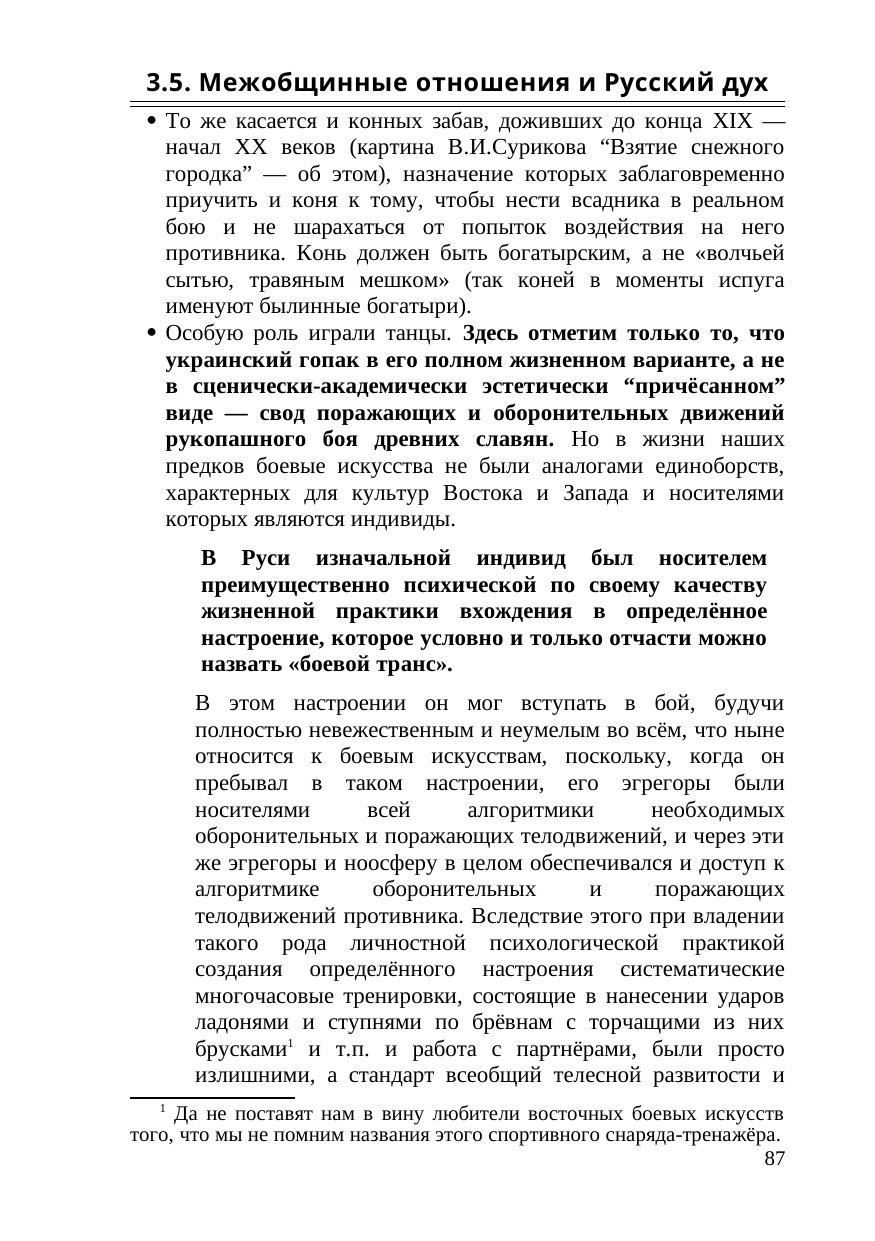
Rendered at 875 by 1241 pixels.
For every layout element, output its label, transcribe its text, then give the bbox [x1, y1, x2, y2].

list Особую роль играли танцы. Здесь отметим только то, что украинский гопак в его полном жизненном варианте, а не в сценически-академически эстетически “причё­сан­ном” виде — свод поражающих и оборонительных движений рукопашного боя древних славян. Но в жизни наших предков боевые искусства не были аналогами единоборств, характерных для культур Востока и Запада и носителями которых являются индивиды. [148, 319, 785, 531]
list То же касается и конных забав, доживших до конца XIX — начал ХХ веков (картина В.И.Сурикова “Взятие снежного городка” — об этом), назначение которых заблаговременно приучить и коня к тому, чтобы нести всадника в реальном бою и не шарахаться от попыток воздействия на него противника. Конь должен быть богатырским, а не «волчьей сытью, травяным мешком» (так коней в моменты испуга именуют былинные богатыри). [148, 107, 785, 319]
list Да не поставят нам в вину любители восточных боевых искусств того, что мы не помним названия этого спортивного снаряда-тренажёра. [130, 1104, 785, 1145]
list В этом настроении он мог вступать в бой, будучи полностью невежественным и неумелым во всём, что ныне относится к боевым искусствам, поскольку, когда он пребывал в таком настроении, его эгрегоры были носителями всей алгоритмики необходимых оборонительных и поражающих телодвижений, и через эти же эгрегоры и ноосферу в целом обеспечивался и доступ к алгоритмике оборонительных и поражающих телодвижений противника. Вследствие этого при владении такого рода личностной психологической практикой создания определённого настроения систематические многочасовые тренировки, состоящие в нанесении ударов ладонями и ступнями по брёвнам с торчащими из них брусками и т.п. и работа с партнёрами, были просто излишними, а стандарт всеобщий телесной развитости и [177, 689, 785, 1088]
text В Руси изначальной индивид был носителем преимущественно психической по своему качеству жизненной практики вхождения в определённое настроение, которое условно и только отчасти можно назвать «боевой транс». [201, 544, 768, 677]
